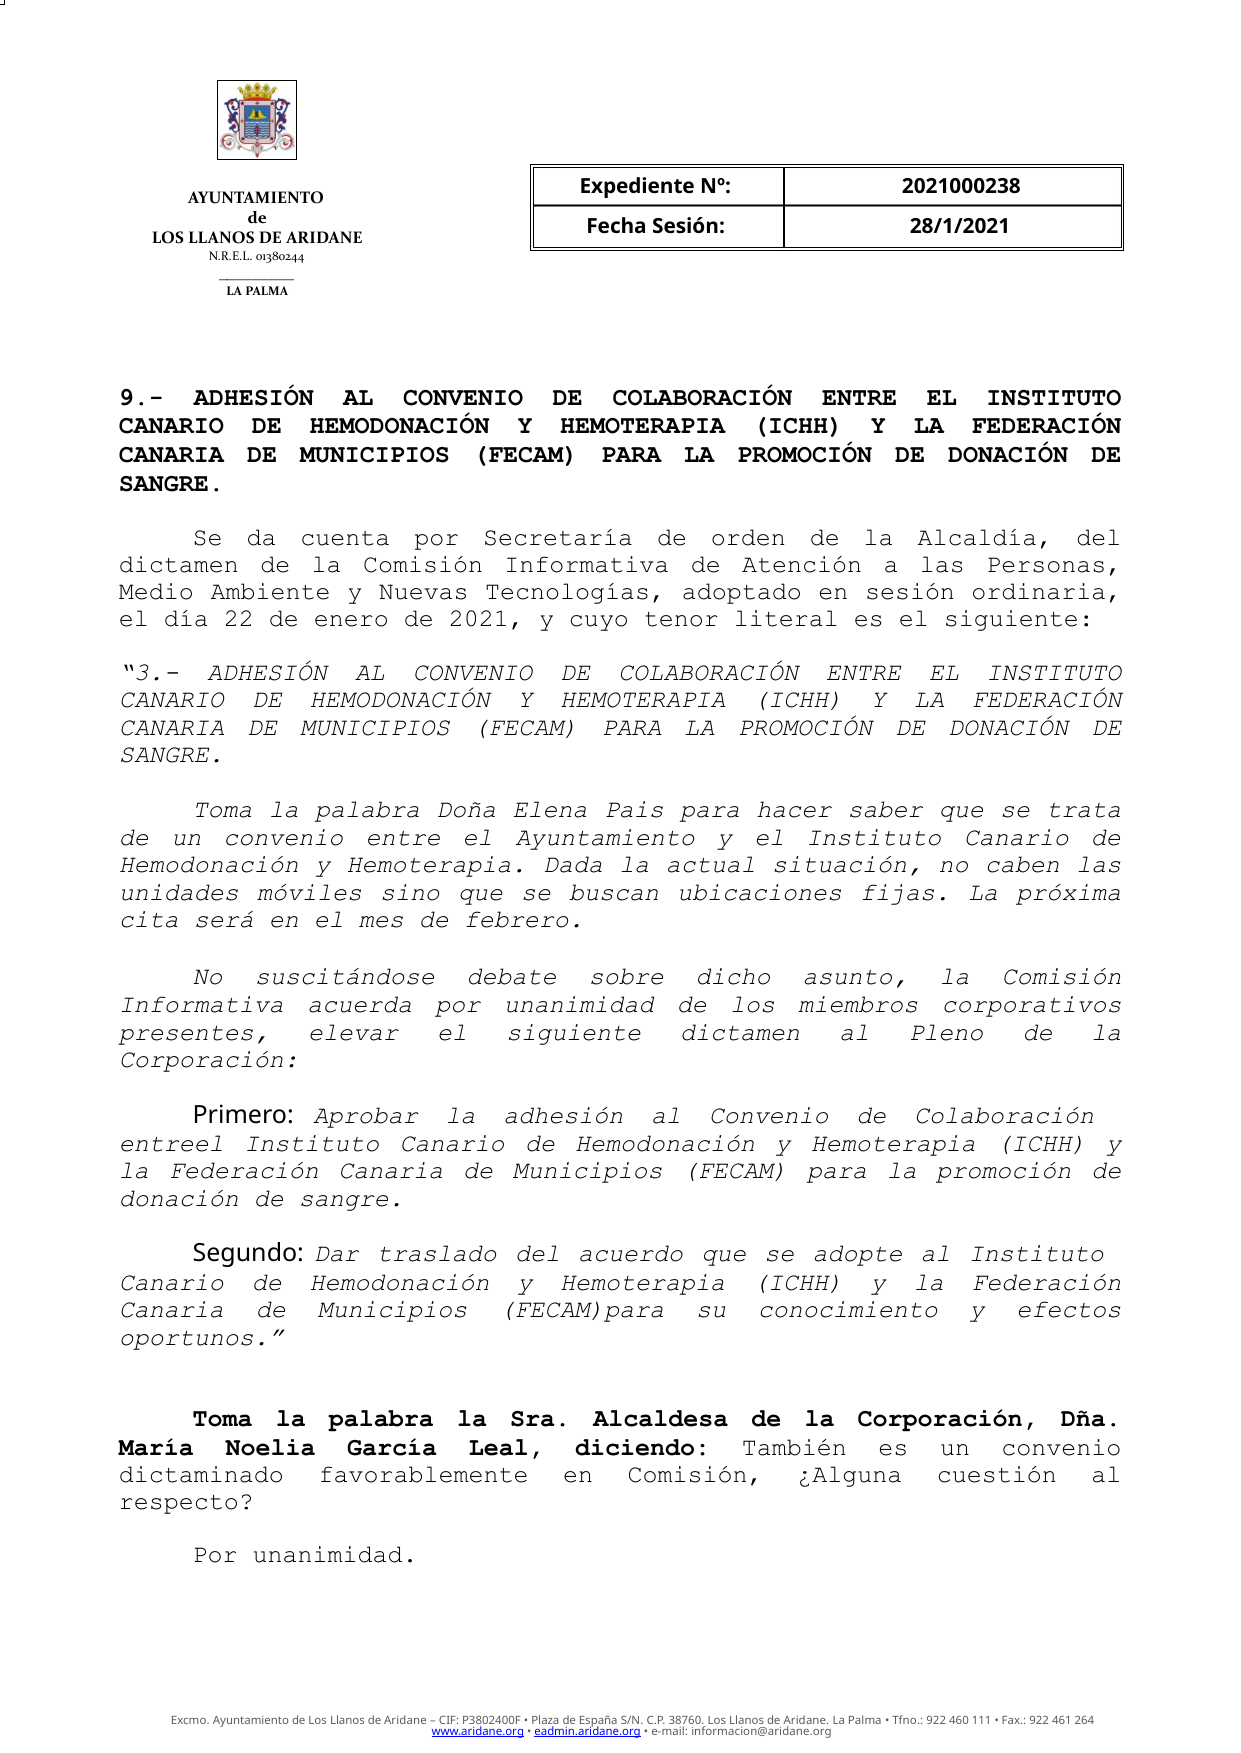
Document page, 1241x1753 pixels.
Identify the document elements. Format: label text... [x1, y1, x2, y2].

text ________ [226, 266, 317, 282]
text María Noelia García Leal, diciendo: También es un convenio [119, 1432, 1146, 1461]
text www.aridane.org • eadmin.aridane.org • e-mail: informacion@aridane.org [431, 1724, 834, 1738]
text No suscitándose debate sobre dicho asunto, la Comisión [192, 962, 1146, 990]
text Toma la palabra Doña Elena Pais para hacer saber que se trata [192, 795, 1146, 823]
text Fecha Sesión: [586, 214, 761, 239]
text dictaminado favorablemente en Comisión, ¿Alguna cuestión al [119, 1461, 1146, 1488]
text Excmo. Ayuntamiento de Los Llanos de Aridane – CIF: P3802400F • Plaza de España S/N. C.P. 38760. Los Llanos de Aridane. La Palma • Tfno.: 922 460 111 • Fax.: 922 461 264 [171, 1713, 1095, 1727]
text LA PALMA [226, 286, 317, 298]
text Se da cuenta por Secretaría de orden de la Alcaldía, del [192, 523, 1146, 551]
text dictamen de la Comisión Informativa de Atención a las Personas, [119, 551, 1146, 578]
text de [247, 210, 387, 227]
text 9.- ADHESIÓN AL CONVENIO DE COLABORACIÓN ENTRE EL INSTITUTO [119, 383, 1146, 411]
text el día 22 de enero de 2021, y cuyo tenor literal es el siguiente: [119, 605, 1146, 632]
text _ [219, 266, 226, 279]
text de un convenio entre el Ayuntamiento y el Instituto Canario de [119, 823, 1146, 851]
text presentes, elevar el siguiente dictamen al Pleno de la [119, 1018, 1146, 1046]
text Canario de Hemodonación y Hemoterapia (ICHH) y la Federación [119, 1267, 1146, 1296]
text Canaria de Municipios (FECAM)para su conocimiento y efectos [119, 1296, 1146, 1323]
text Hemodonación y Hemoterapia. Dada la actual situación, no caben las [119, 851, 1146, 878]
text Corporación: [119, 1046, 1146, 1073]
text AYUNTAMIENTO [188, 190, 387, 207]
text oportunos.” [119, 1323, 1146, 1351]
text Primero: Aprobar la adhesión al Convenio de Colaboración [192, 1100, 1146, 1129]
text Por unanimidad. [192, 1540, 442, 1568]
text Segundo: Dar traslado del acuerdo que se adopte al Instituto [192, 1239, 1146, 1267]
text CANARIO DE HEMODONACIÓN Y HEMOTERAPIA (ICHH) Y LA FEDERACIÓN [119, 685, 1146, 713]
text 28/1/2021 [909, 214, 1059, 239]
picture [531, 165, 1123, 250]
text Expediente Nº: [579, 173, 761, 198]
text donación de sangre. [119, 1184, 1146, 1212]
text entreel Instituto Canario de Hemodonación y Hemoterapia (ICHH) y [119, 1129, 1146, 1157]
text 3.- ADHESIÓN AL CONVENIO DE COLABORACIÓN ENTRE EL INSTITUTO [134, 657, 1146, 685]
text cita será en el mes de febrero. [119, 906, 1146, 933]
text CANARIA DE MUNICIPIOS (FECAM) PARA LA PROMOCIÓN DE DONACIÓN DE [119, 713, 1146, 741]
text unidades móviles sino que se buscan ubicaciones fijas. La próxima [119, 878, 1146, 906]
text “ [119, 657, 134, 685]
text SANGRE. [119, 741, 1146, 768]
text Toma la palabra la Sra. Alcaldesa de la Corporación, Dña. [192, 1404, 1146, 1432]
text N.R.E.L. 01380244 [208, 250, 327, 262]
text LOS LLANOS DE ARIDANE [152, 230, 387, 247]
text 2021000238 [902, 173, 1059, 198]
text CANARIO DE HEMODONACIÓN Y HEMOTERAPIA (ICHH) Y LA FEDERACIÓN [119, 411, 1146, 440]
text CANARIA DE MUNICIPIOS (FECAM) PARA LA PROMOCIÓN DE DONACIÓN DE [119, 440, 1146, 468]
text respecto? [119, 1488, 1146, 1515]
text _ [317, 266, 327, 282]
text Medio Ambiente y Nuevas Tecnologías, adoptado en sesión ordinaria, [119, 578, 1146, 605]
text la Federación Canaria de Municipios (FECAM) para la promoción de [119, 1157, 1146, 1184]
text Informativa acuerda por unanimidad de los miembros corporativos [119, 990, 1146, 1018]
text SANGRE. [119, 468, 1146, 497]
picture [218, 81, 296, 159]
